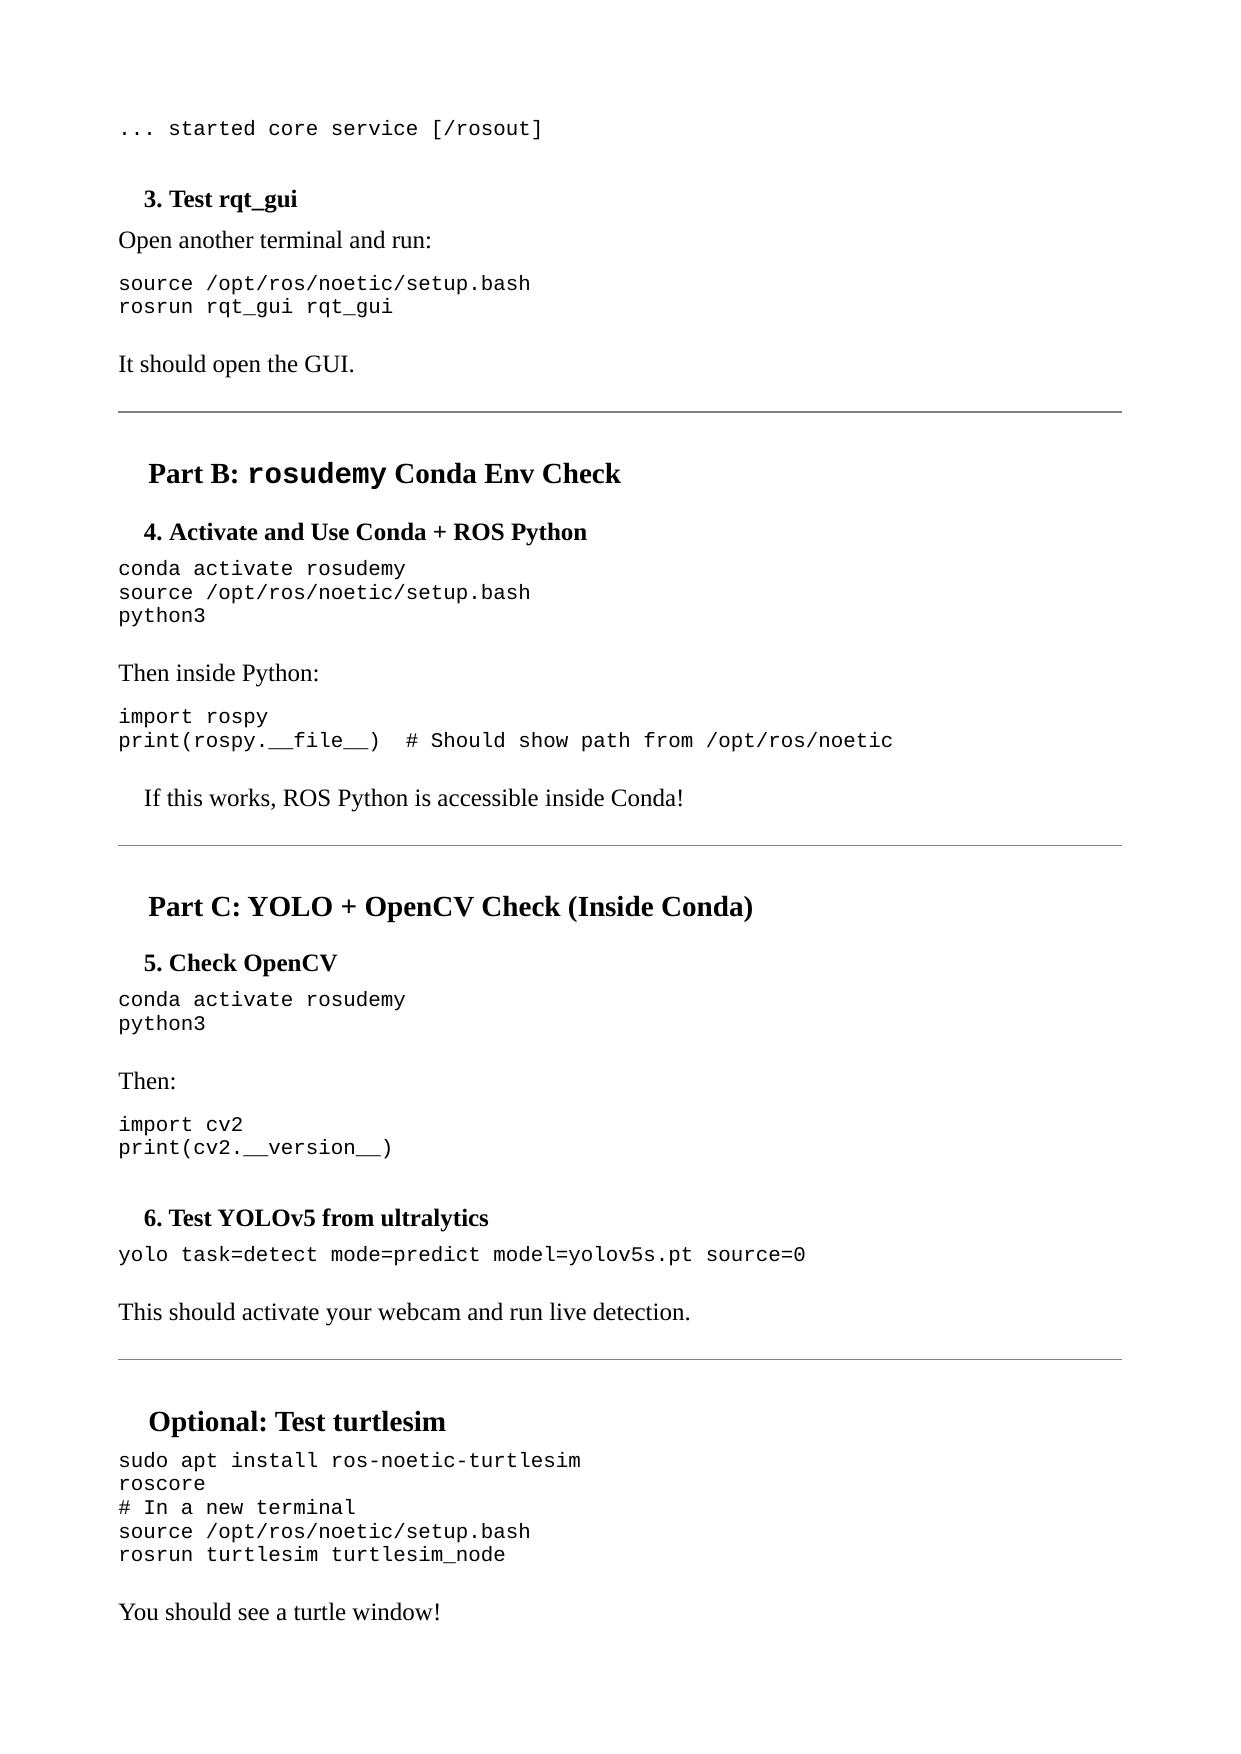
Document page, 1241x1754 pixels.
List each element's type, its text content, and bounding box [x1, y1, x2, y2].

text python3 [118, 605, 1122, 629]
text roscore [118, 1473, 1122, 1497]
text print(rospy.__file__) # Should show path from /opt/ros/noetic [118, 730, 1122, 753]
subtitle 🧠 Part C: YOLO + OpenCV Check (Inside Conda) [118, 889, 1122, 923]
text source /opt/ros/noetic/setup.bash [118, 273, 1122, 296]
text You should see a turtle window! [118, 1597, 1122, 1626]
subtitle ✅ 6. Test YOLOv5 from ultralytics [118, 1203, 1122, 1232]
text source /opt/ros/noetic/setup.bash [118, 582, 1122, 605]
text # In a new terminal [118, 1497, 1122, 1521]
text ✅ If this works, ROS Python is accessible inside Conda! [118, 783, 1122, 812]
text ... started core service [/rosout] [118, 118, 1122, 142]
text print(cv2.__version__) [118, 1137, 1122, 1161]
subtitle ✅ 3. Test rqt_gui [118, 184, 1122, 212]
text rosrun turtlesim turtlesim_node [118, 1544, 1122, 1568]
text sudo apt install ros-noetic-turtlesim [118, 1450, 1122, 1473]
text conda activate rosudemy [118, 558, 1122, 582]
text import cv2 [118, 1113, 1122, 1137]
text It should open the GUI. [118, 349, 1122, 378]
text import rospy [118, 706, 1122, 730]
subtitle ✅ 5. Check OpenCV [118, 948, 1122, 977]
text Open another terminal and run: [118, 225, 1122, 254]
subtitle 🧪 Optional: Test turtlesim [118, 1404, 1122, 1437]
subtitle ✅ 4. Activate and Use Conda + ROS Python [118, 517, 1122, 546]
text yolo task=detect mode=predict model=yolov5s.pt source=0 [118, 1244, 1122, 1268]
text This should activate your webcam and run live detection. [118, 1297, 1122, 1326]
text Then inside Python: [118, 658, 1122, 687]
text Then: [118, 1066, 1122, 1095]
text source /opt/ros/noetic/setup.bash [118, 1521, 1122, 1544]
text python3 [118, 1013, 1122, 1036]
text rosrun rqt_gui rqt_gui [118, 296, 1122, 320]
subtitle 🧠 Part B: rosudemy Conda Env Check [118, 456, 1122, 492]
text conda activate rosudemy [118, 989, 1122, 1013]
